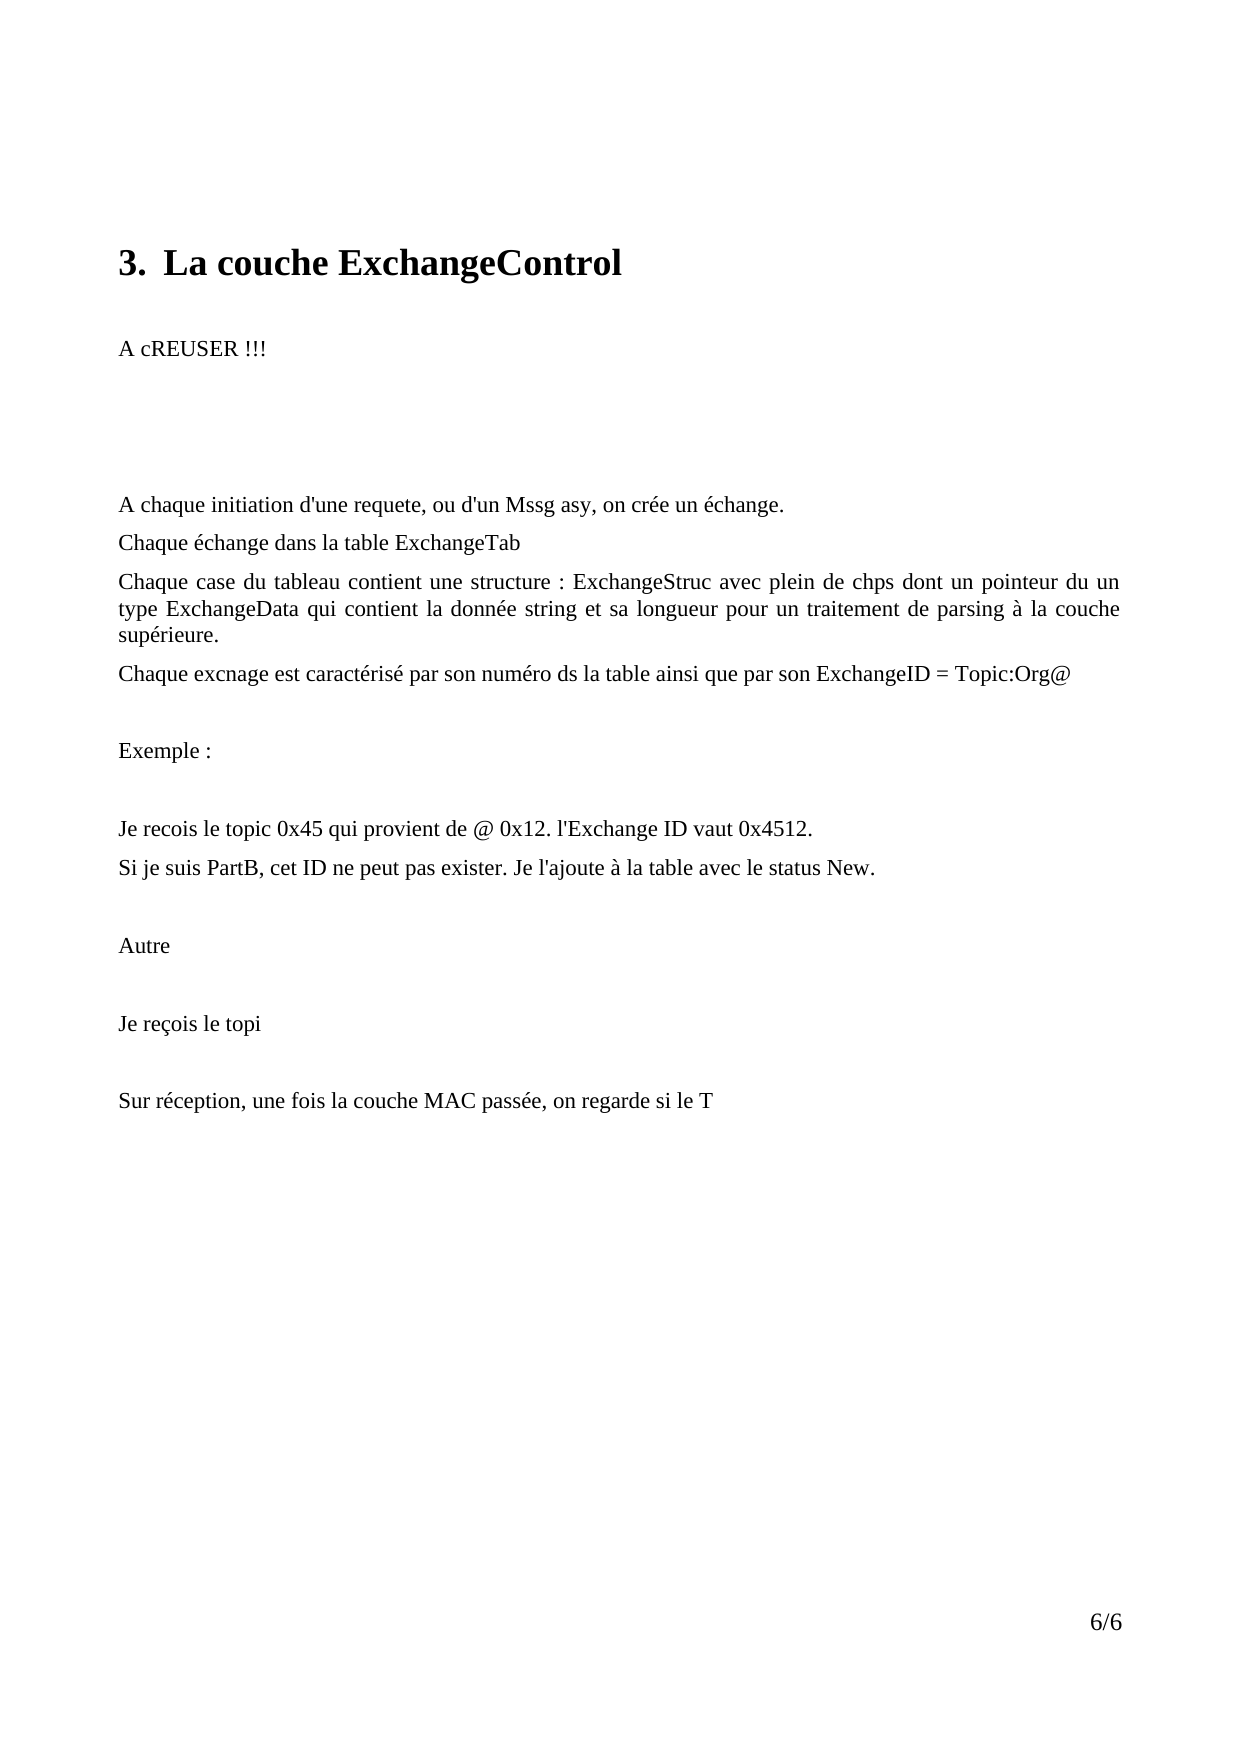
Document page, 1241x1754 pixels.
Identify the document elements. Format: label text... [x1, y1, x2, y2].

text A chaque initiation d'une requete, ou d'un Mssg asy, on crée un échange. [118, 491, 1122, 517]
text Je reçois le topi [118, 1009, 1122, 1036]
text A cREUSER !!! [118, 335, 1122, 362]
text Je recois le topic 0x45 qui provient de @ 0x12. l'Exchange ID vaut 0x4512. [118, 815, 1122, 842]
subtitle La couche ExchangeControl [118, 240, 1122, 284]
text Autre [118, 932, 1122, 958]
text Chaque excnage est caractérisé par son numéro ds la table ainsi que par son ExchangeID = Topic:Org@ [118, 660, 1122, 686]
text Exemple : [118, 738, 1122, 764]
text Chaque case du tableau contient une structure : ExchangeStruc avec plein de chps dont un pointeur du un type ExchangeData qui contient la donnée string et sa longueur pour un traitement de parsing à la couche supérieure. [118, 568, 1122, 647]
text Chaque échange dans la table ExchangeTab [118, 529, 1122, 556]
text Sur réception, une fois la couche MAC passée, on regarde si le T [118, 1087, 1122, 1114]
text Si je suis PartB, cet ID ne peut pas exister. Je l'ajoute à la table avec le status New. [118, 854, 1122, 881]
